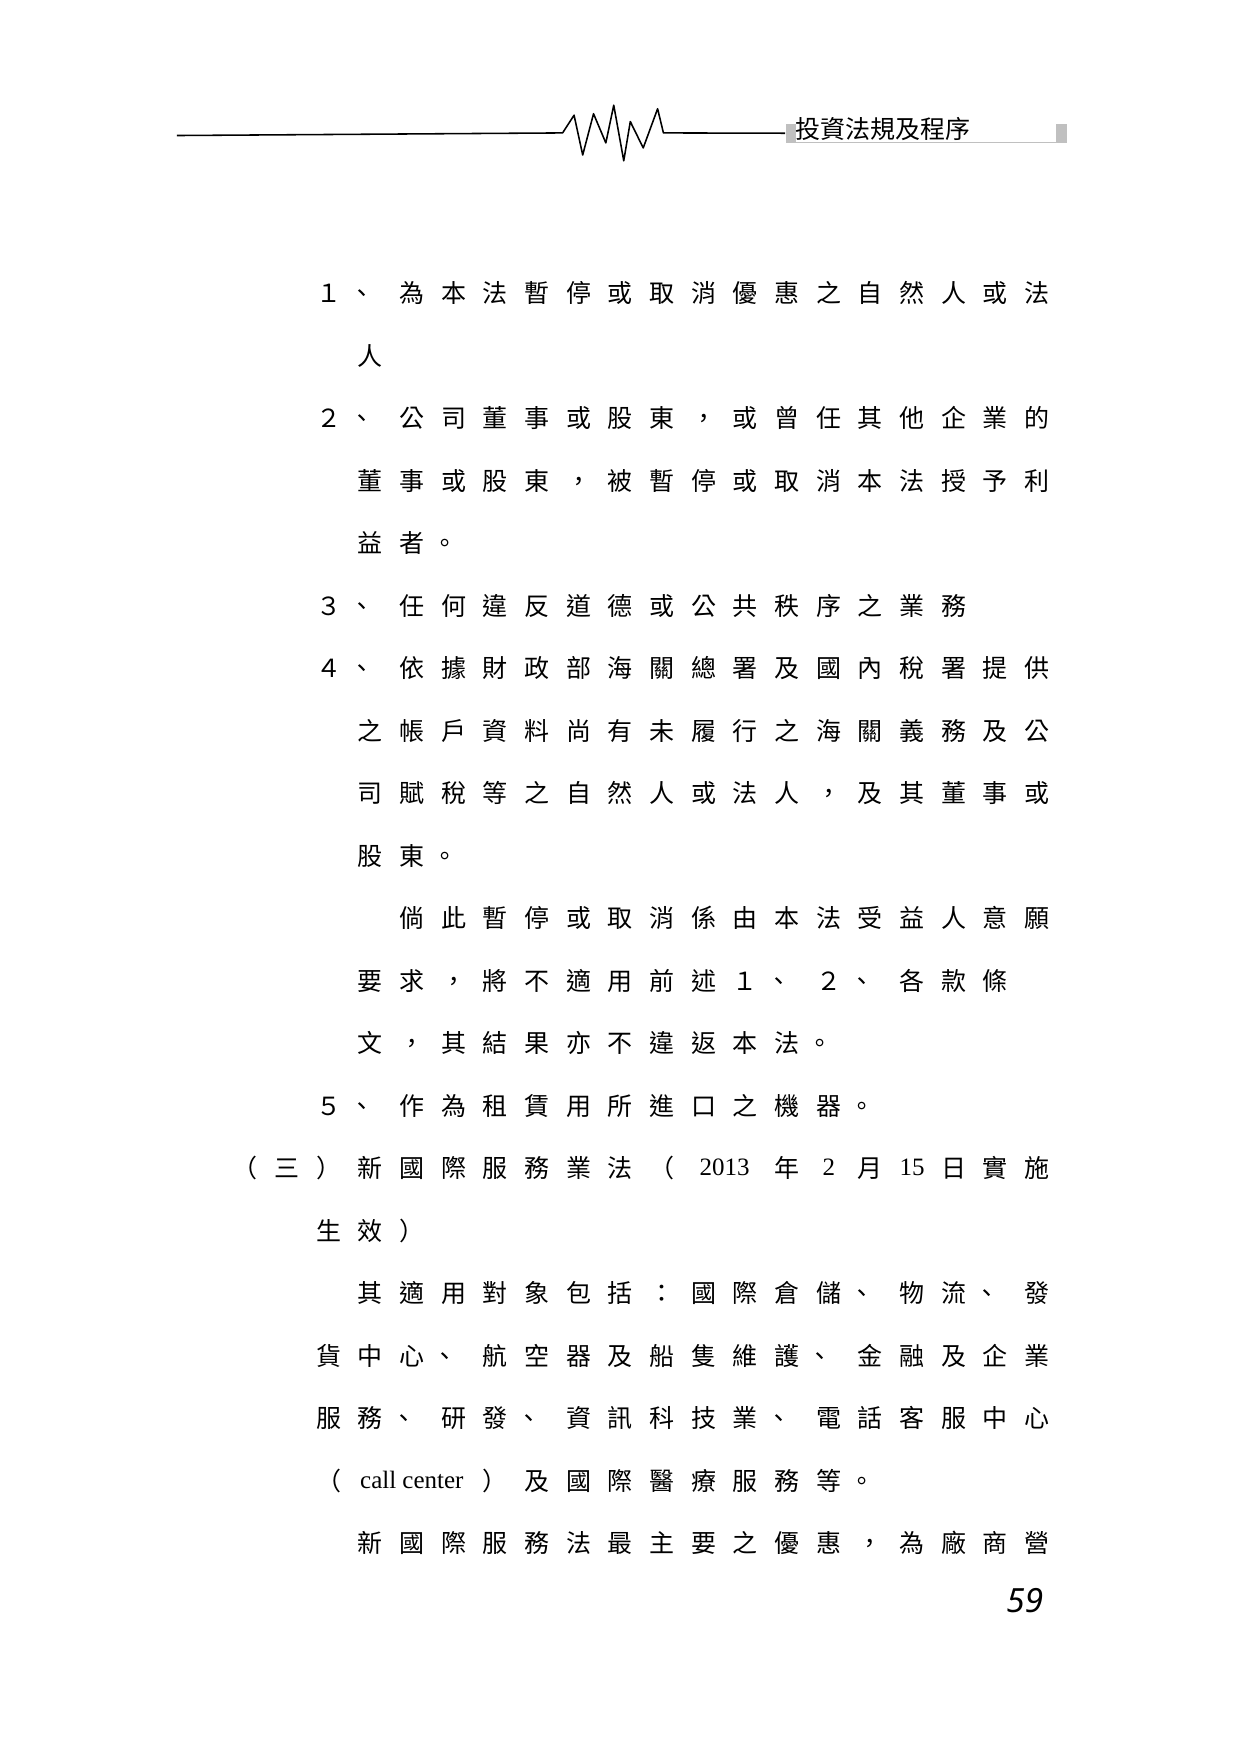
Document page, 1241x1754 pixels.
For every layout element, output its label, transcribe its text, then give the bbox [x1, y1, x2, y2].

text １、為本法暫停或取消優惠之自然人或法人 [281, 250, 1058, 375]
text ２、公司董事或股東，或曾任其他企業的董事或股東，被暫停或取消本法授予利益者。 [281, 375, 1058, 563]
text 其適用對象包括：國際倉儲、物流、發貨中心、航空器及船隻維護、金融及企業服務、研發、資訊科技業、電話客服中心（call center）及國際醫療服務等。 [281, 1250, 1058, 1500]
text （三）新國際服務業法（2013年2月15日實施生效） [207, 1125, 1058, 1250]
text 新國際服務法最主要之優惠，為廠商營 [281, 1500, 1058, 1563]
text ５、作為租賃用所進口之機器。 [281, 1063, 1058, 1125]
text ３、任何違反道德或公共秩序之業務 [281, 563, 1058, 625]
text ４、依據財政部海關總署及國內稅署提供之帳戶資料尚有未履行之海關義務及公司賦稅等之自然人或法人，及其董事或股東。 [281, 625, 1058, 875]
text 倘此暫停或取消係由本法受益人意願要求，將不適用前述１、２、各款條文，其結果亦不違返本法。 [330, 875, 1058, 1063]
